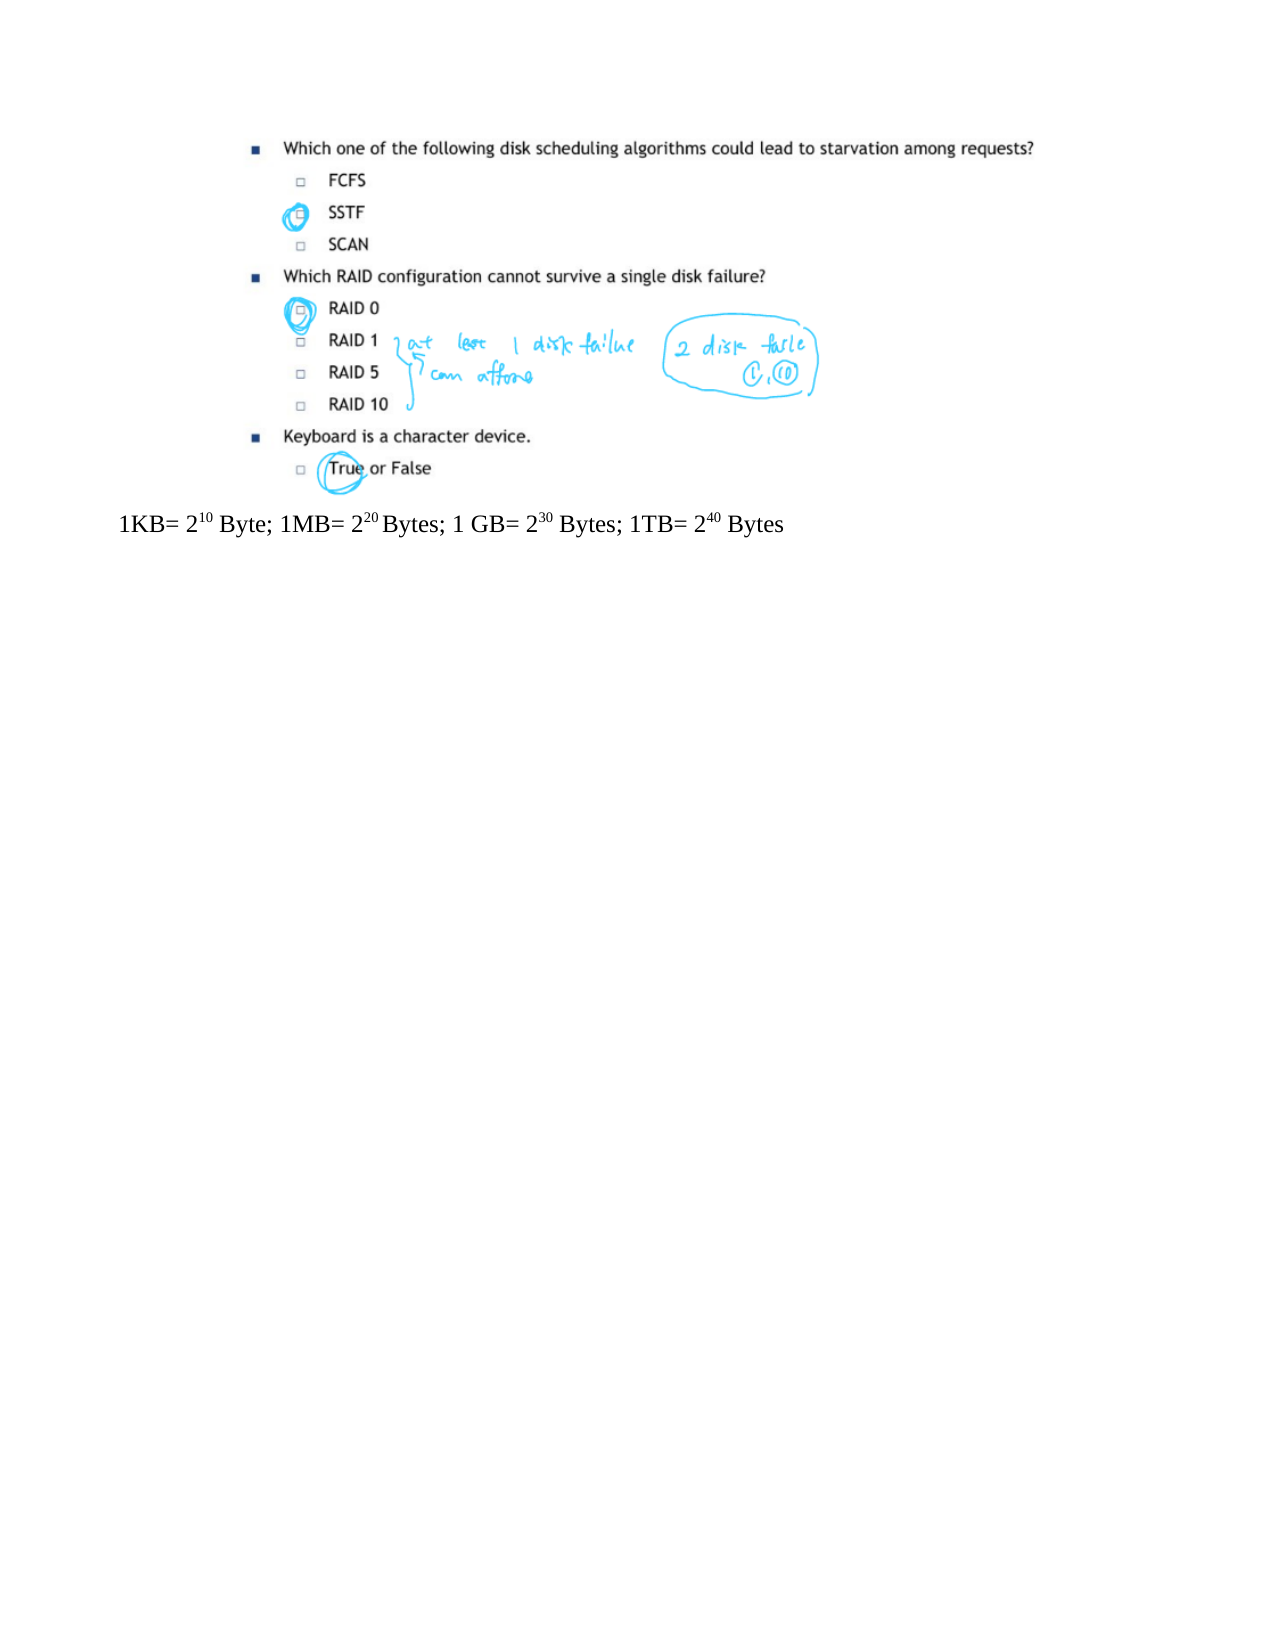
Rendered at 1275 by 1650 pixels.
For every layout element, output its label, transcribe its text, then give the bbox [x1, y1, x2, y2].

picture [227, 118, 1048, 510]
text 1KB= 210 Byte; 1MB= 220 Bytes; 1 GB= 230 Bytes; 1TB= 240 Bytes [118, 510, 1157, 538]
